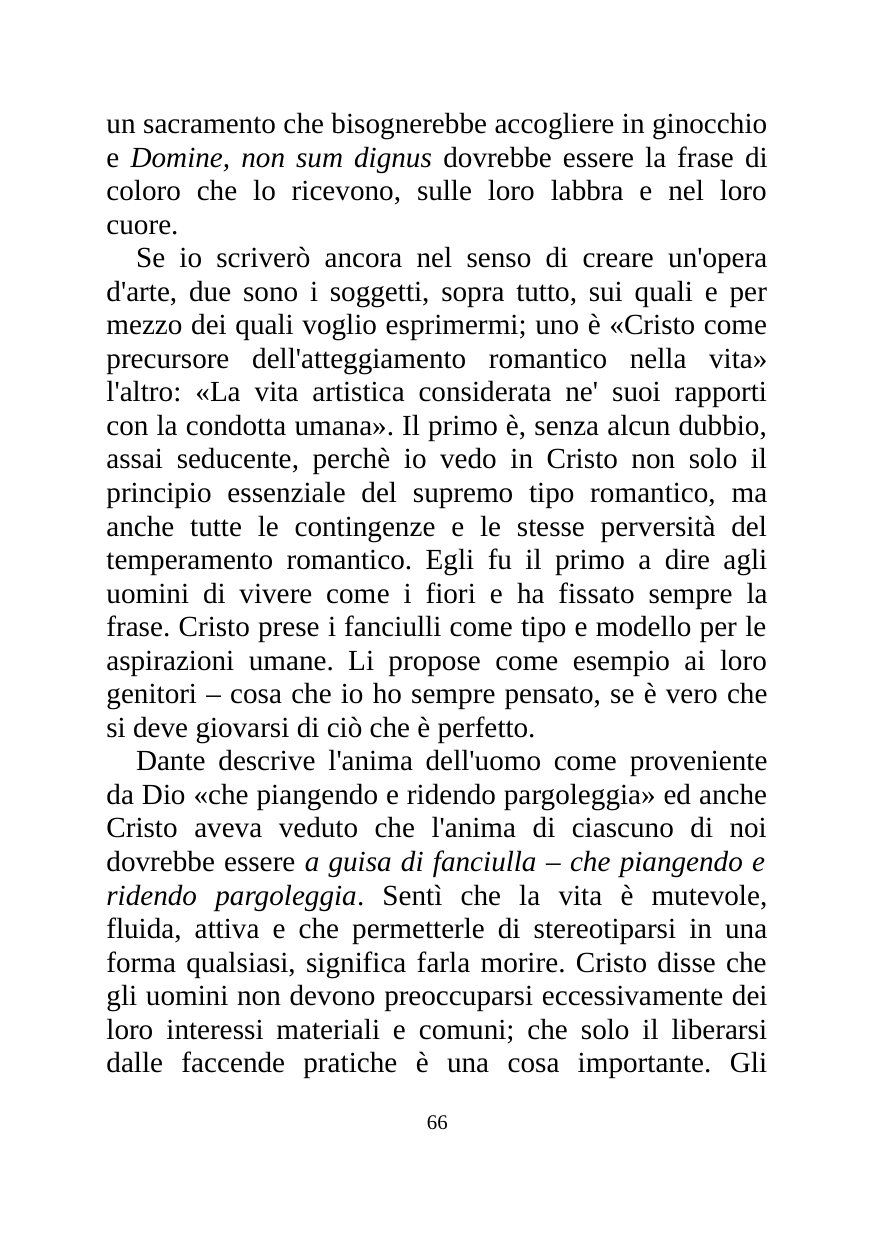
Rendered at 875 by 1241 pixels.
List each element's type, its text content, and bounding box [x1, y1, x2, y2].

text un sacramento che bisognerebbe accogliere in ginocchio e Domine, non sum dignus dovrebbe essere la frase di coloro che lo ricevono, sulle loro labbra e nel loro cuore. [106, 106, 768, 240]
text Dante descrive l'anima dell'uomo come proveniente da Dio «che piangendo e ridendo pargoleggia» ed anche Cristo aveva veduto che l'anima di ciascuno di noi dovrebbe essere a guisa di fanciulla – che piangendo e ridendo pargoleggia. Sentì che la vita è mutevole, fluida, attiva e che permetterle di stereotiparsi in una forma qualsiasi, significa farla morire. Cristo disse che gli uomini non devono preoccuparsi eccessivamente dei loro interessi materiali e comuni; che solo il liberarsi dalle faccende pratiche è una cosa importante. Gli [106, 743, 768, 1079]
text Se io scriverò ancora nel senso di creare un'opera d'arte, due sono i soggetti, sopra tutto, sui quali e per mezzo dei quali voglio esprimermi; uno è «Cristo come precursore dell'atteggiamento romantico nella vita» l'altro: «La vita artistica considerata ne' suoi rapporti con la condotta umana». Il primo è, senza alcun dubbio, assai seducente, perchè io vedo in Cristo non solo il principio essenziale del supremo tipo romantico, ma anche tutte le contingenze e le stesse perversità del temperamento romantico. Egli fu il primo a dire agli uomini di vivere come i fiori e ha fissato sempre la frase. Cristo prese i fanciulli come tipo e modello per le aspirazioni umane. Li propose come esempio ai loro genitori – cosa che io ho sempre pensato, se è vero che si deve giovarsi di ciò che è perfetto. [106, 240, 768, 743]
